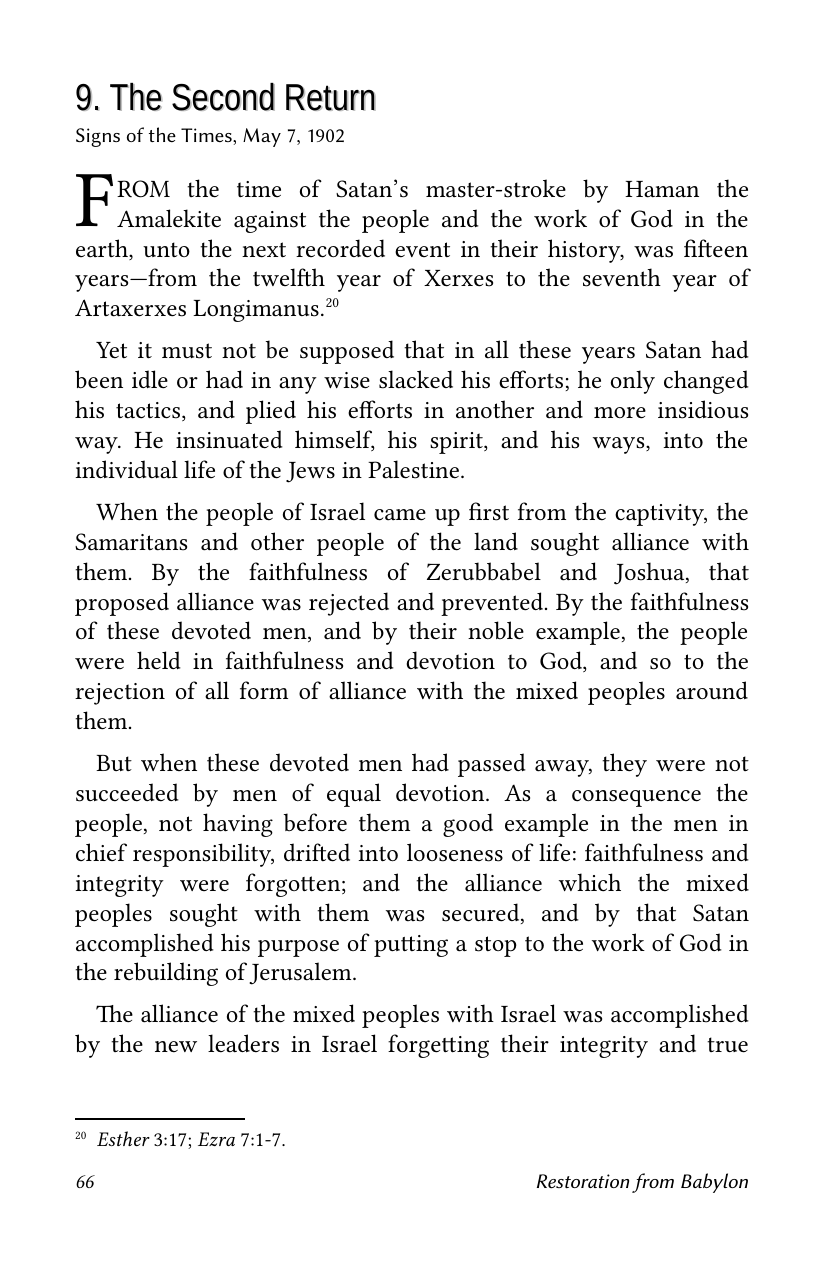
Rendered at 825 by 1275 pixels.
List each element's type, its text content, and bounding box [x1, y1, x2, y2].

text But when these devoted men had passed away, they were not succeeded by men of equal devotion. As a consequence the people, not having before them a good example in the men in chief responsibility, drifted into looseness of life: faithfulness and integrity were forgotten; and the alliance which the mixed peoples sought with them was secured, and by that Satan accomplished his purpose of putting a stop to the work of God in the rebuilding of Jerusalem. [75, 749, 750, 987]
text The alliance of the mixed peoples with Israel was accomplished by the new leaders in Israel forgetting their integrity and true [75, 1000, 750, 1059]
title The Second Return [75, 75, 750, 118]
text Signs of the Times, May 7, 1902 [75, 124, 750, 148]
text FROM the time of Satan’s master-stroke by Haman the Amalekite against the people and the work of God in the earth, unto the next recorded event in their history, was fifteen years—from the twelfth year of Xerxes to the seventh year of Artaxerxes Longimanus. [75, 175, 750, 323]
text When the people of Israel came up first from the captivity, the Samaritans and other people of the land sought alliance with them. By the faithfulness of Zerubbabel and Joshua, that proposed alliance was rejected and prevented. By the faithfulness of these devoted men, and by their noble example, the people were held in faithfulness and devotion to God, and so to the rejection of all form of alliance with the mixed peoples around them. [75, 498, 750, 736]
text Yet it must not be supposed that in all these years Satan had been idle or had in any wise slacked his efforts; he only changed his tactics, and plied his efforts in another and more insidious way. He insinuated himself, his spirit, and his ways, into the individual life of the Jews in Palestine. [75, 336, 750, 484]
text Esther 3:17; Ezra 7:1-7. [75, 1128, 750, 1152]
